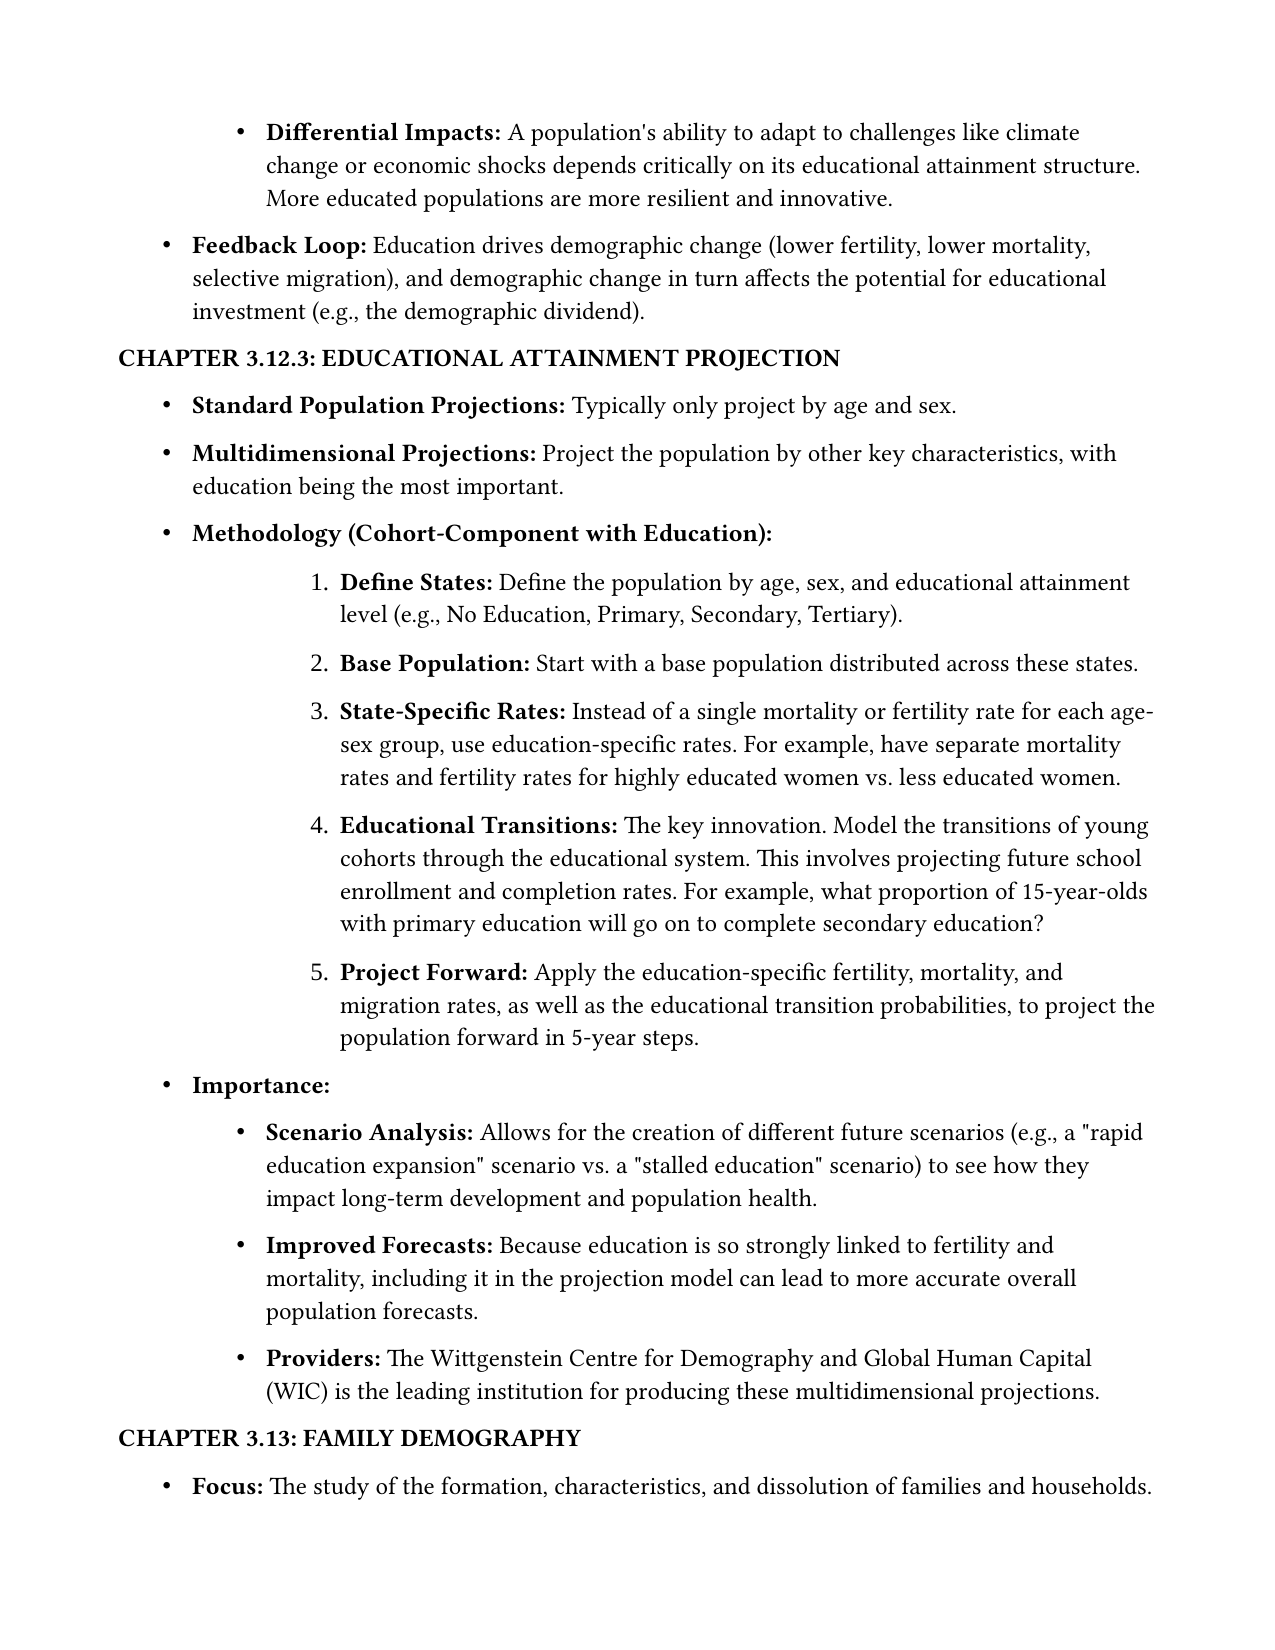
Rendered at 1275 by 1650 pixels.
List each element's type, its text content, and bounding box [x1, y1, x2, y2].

list Scenario Analysis: Allows for the creation of different future scenarios (e.g., a "rapid education expansion" scenario vs. a "stalled education" scenario) to see how they impact long-term development and population health. [236, 1118, 1157, 1212]
list Project Forward: Apply the education-specific fertility, mortality, and migration rates, as well as the educational transition probabilities, to project the population forward in 5-year steps. [310, 957, 1157, 1052]
list Feedback Loop: Education drives demographic change (lower fertility, lower mortality, selective migration), and demographic change in turn affects the potential for educational investment (e.g., the demographic dividend). [162, 231, 1157, 325]
list Focus: The study of the formation, characteristics, and dissolution of families and households. [162, 1472, 1157, 1500]
list State-Specific Rates: Instead of a single mortality or fertility rate for each age-sex group, use education-specific rates. For example, have separate mortality rates and fertility rates for highly educated women vs. less educated women. [310, 696, 1157, 791]
list Providers: The Wittgenstein Centre for Demography and Global Human Capital (WIC) is the leading institution for producing these multidimensional projections. [236, 1344, 1157, 1406]
text CHAPTER 3.12.3: EDUCATIONAL ATTAINMENT PROJECTION [118, 344, 1157, 373]
list Methodology (Cohort-Component with Education): [162, 519, 1157, 548]
list Educational Transitions: The key innovation. Model the transitions of young cohorts through the educational system. This involves projecting future school enrollment and completion rates. For example, what proportion of 15-year-olds with primary education will go on to complete secondary education? [310, 810, 1157, 938]
list Standard Population Projections: Typically only project by age and sex. [162, 392, 1157, 420]
list Define States: Define the population by age, sex, and educational attainment level (e.g., No Education, Primary, Secondary, Tertiary). [310, 567, 1157, 629]
list Importance: [162, 1071, 1157, 1099]
text CHAPTER 3.13: FAMILY DEMOGRAPHY [118, 1424, 1157, 1453]
list Improved Forecasts: Because education is so strongly linked to fertility and mortality, including it in the projection model can lead to more accurate overall population forecasts. [236, 1231, 1157, 1325]
list Base Population: Start with a base population distributed across these states. [310, 648, 1157, 677]
list Multidimensional Projections: Project the population by other key characteristics, with education being the most important. [162, 439, 1157, 500]
list Differential Impacts: A population's ability to adapt to challenges like climate change or economic shocks depends critically on its educational attainment structure. More educated populations are more resilient and innovative. [236, 118, 1157, 212]
